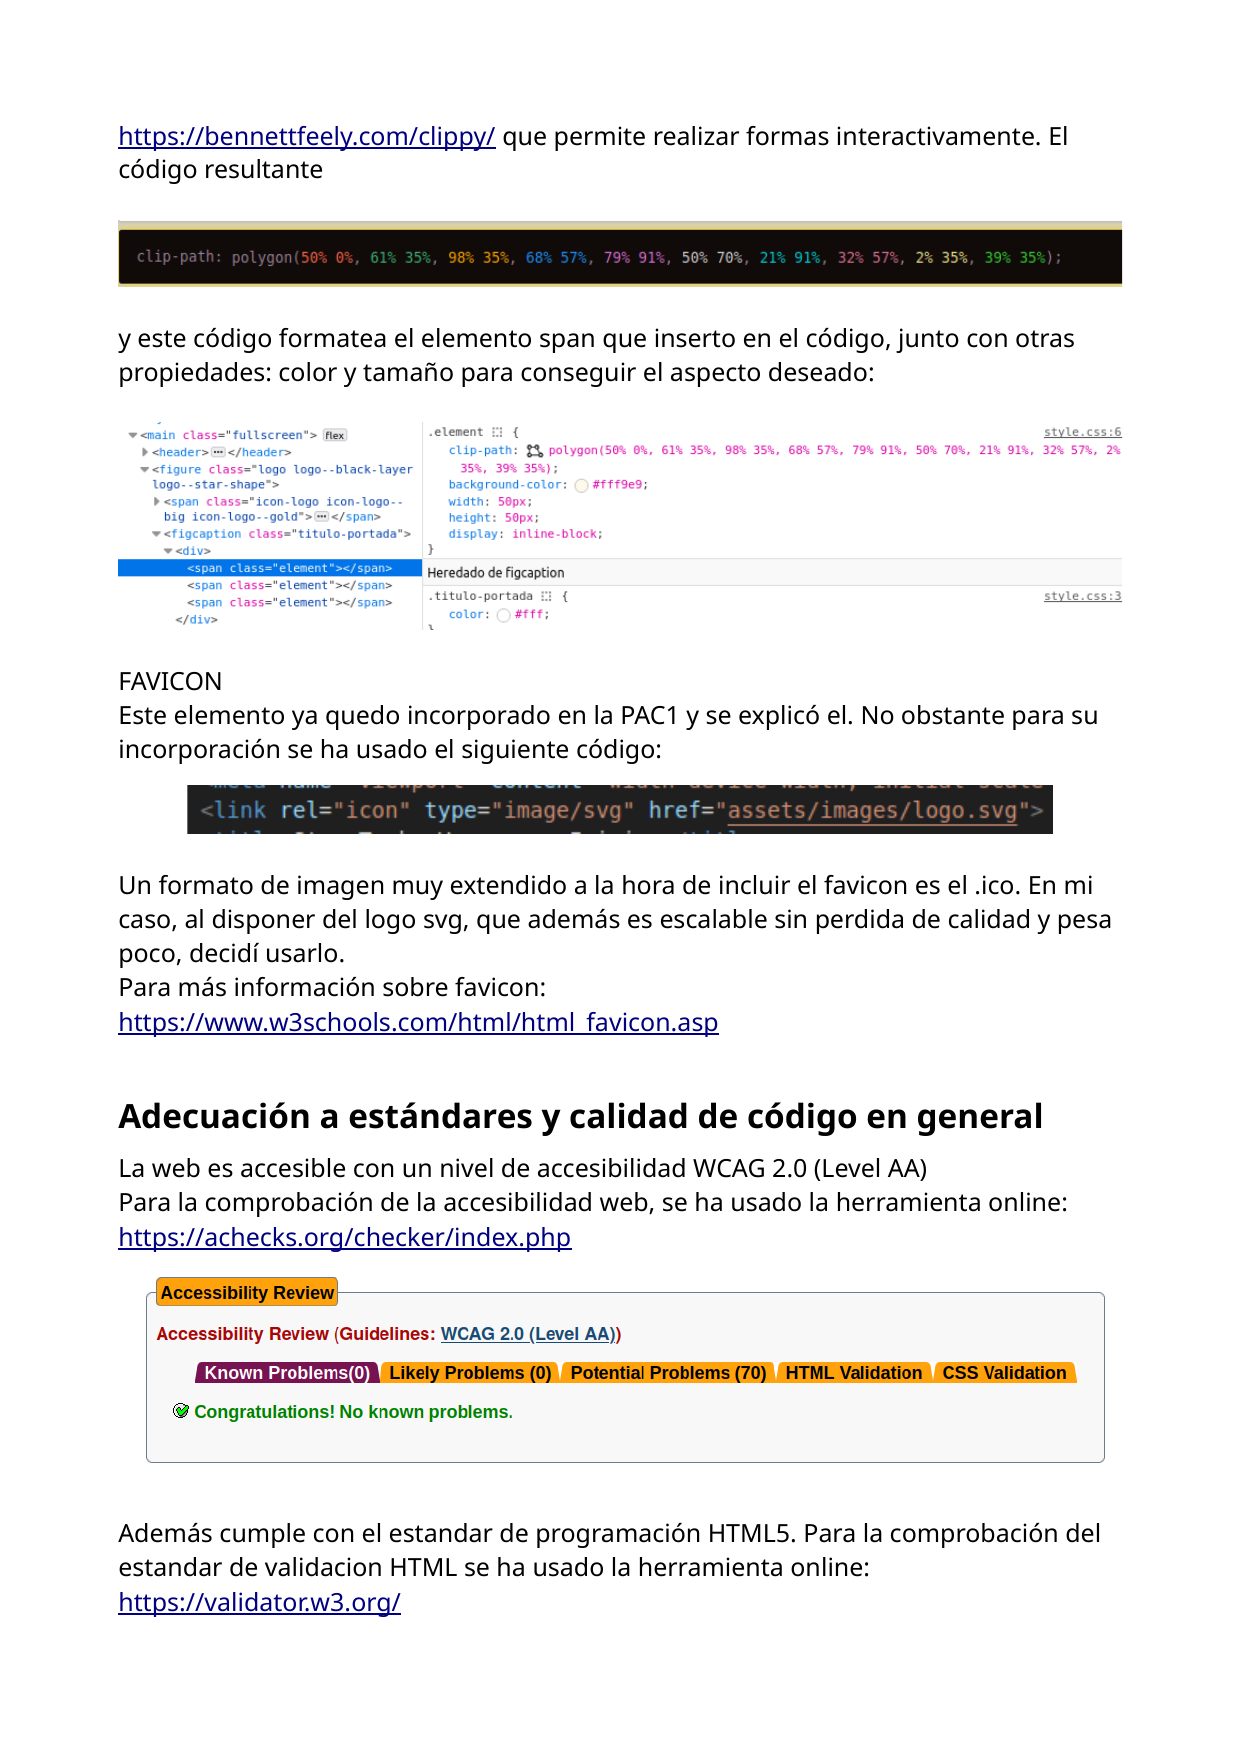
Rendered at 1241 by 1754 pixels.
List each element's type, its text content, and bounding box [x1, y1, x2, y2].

text Un formato de imagen muy extendido a la hora de incluir el favicon es el .ico. En mi caso, al disponer del logo svg, que además es escalable sin perdida de calidad y pesa poco, decidí usarlo. [118, 868, 1122, 970]
picture [118, 1262, 1123, 1482]
picture [187, 785, 1053, 834]
text La web es accesible con un nivel de accesibilidad WCAG 2.0 (Level AA) [118, 1151, 1122, 1185]
picture [118, 422, 1123, 630]
text https://bennettfeely.com/clippy/ que permite realizar formas interactivamente. El código resultante [118, 118, 1122, 186]
text Para la comprobación de la accesibilidad web, se ha usado la herramienta online: https://achecks.org/checker/index.php [118, 1185, 1122, 1253]
text y este código formatea el elemento span que inserto en el código, junto con otras propiedades: color y tamaño para conseguir el aspecto deseado: [118, 321, 1122, 389]
text FAVICON [118, 663, 1122, 698]
text Este elemento ya quedo incorporado en la PAC1 y se explicó el. No obstante para su incorporación se ha usado el siguiente código: [118, 698, 1122, 766]
subtitle Adecuación a estándares y calidad de código en general [118, 1093, 1122, 1138]
text Además cumple con el estandar de programación HTML5. Para la comprobación del estandar de validacion HTML se ha usado la herramienta online: https://validator.w3.org/ [118, 1516, 1122, 1618]
picture [118, 220, 1123, 287]
text Para más información sobre favicon: https://www.w3schools.com/html/html_favicon.asp [118, 970, 1122, 1038]
